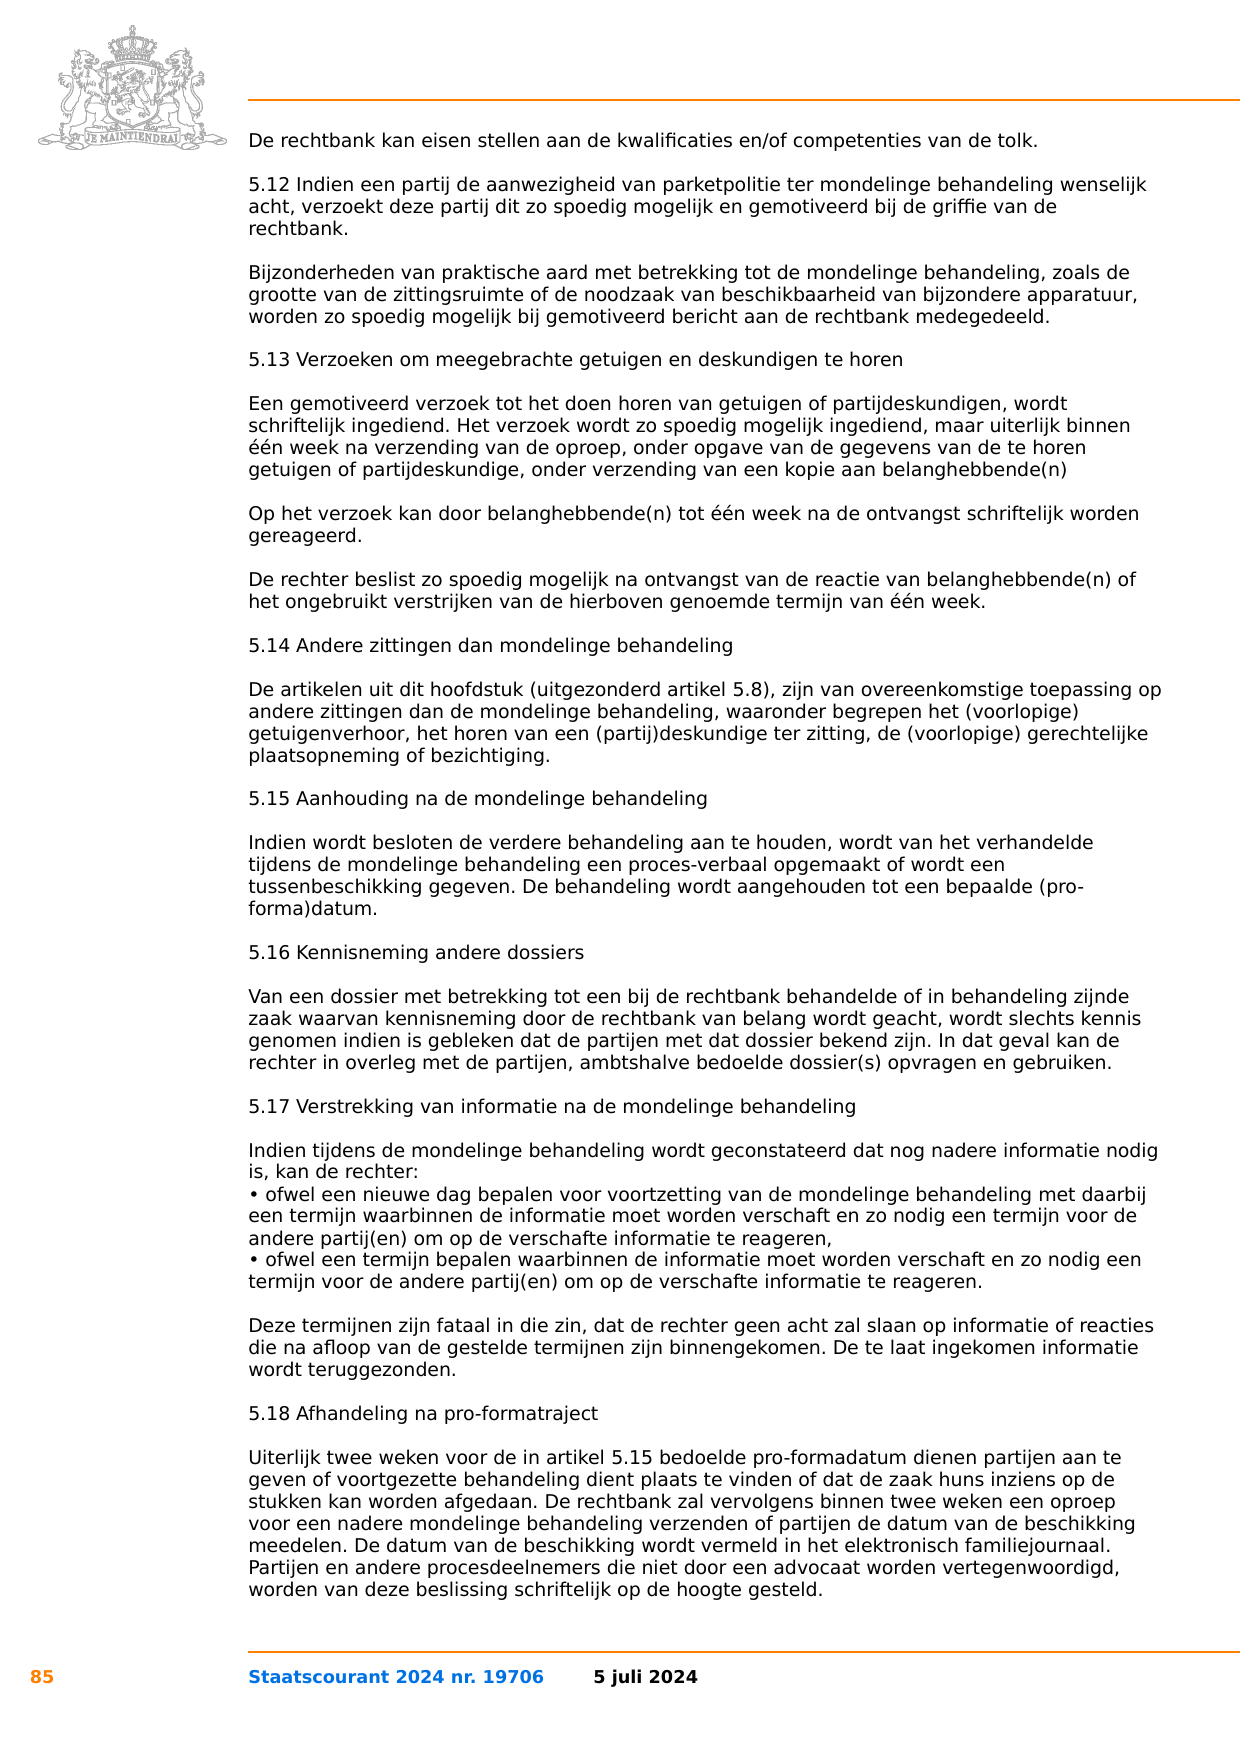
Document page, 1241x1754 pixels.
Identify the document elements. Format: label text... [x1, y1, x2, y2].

text 5.16 Kennisneming andere dossiers [248, 942, 1163, 964]
text Indien wordt besloten de verdere behandeling aan te houden, wordt van het verhandelde tijdens de mondelinge behandeling een proces-verbaal opgemaakt of wordt een tussenbeschikking gegeven. De behandeling wordt aangehouden tot een bepaalde (pro-forma)datum. [248, 832, 1163, 920]
text Bijzonderheden van praktische aard met betrekking tot de mondelinge behandeling, zoals de grootte van de zittingsruimte of de noodzaak van beschikbaarheid van bijzondere apparatuur, worden zo spoedig mogelijk bij gemotiveerd bericht aan de rechtbank medegedeeld. [248, 262, 1163, 327]
text Indien tijdens de mondelinge behandeling wordt geconstateerd dat nog nadere informatie nodig is, kan de rechter: [248, 1139, 1163, 1183]
text De rechter beslist zo spoedig mogelijk na ontvangst van de reactie van belanghebbende(n) of het ongebruikt verstrijken van de hierboven genoemde termijn van één week. [248, 569, 1163, 613]
text 5.18 Afhandeling na pro-formatraject [248, 1403, 1163, 1425]
text Van een dossier met betrekking tot een bij de rechtbank behandelde of in behandeling zijnde zaak waarvan kennisneming door de rechtbank van belang wordt geacht, wordt slechts kennis genomen indien is gebleken dat de partijen met dat dossier bekend zijn. In dat geval kan de rechter in overleg met de partijen, ambtshalve bedoelde dossier(s) opvragen en gebruiken. [248, 986, 1163, 1074]
text Een gemotiveerd verzoek tot het doen horen van getuigen of partijdeskundigen, wordt schriftelijk ingediend. Het verzoek wordt zo spoedig mogelijk ingediend, maar uiterlijk binnen één week na verzending van de oproep, onder opgave van de gegevens van de te horen getuigen of partijdeskundige, onder verzending van een kopie aan belanghebbende(n) [248, 393, 1163, 481]
text De artikelen uit dit hoofdstuk (uitgezonderd artikel 5.8), zijn van overeenkomstige toepassing op andere zittingen dan de mondelinge behandeling, waaronder begrepen het (voorlopige) getuigenverhoor, het horen van een (partij)deskundige ter zitting, de (voorlopige) gerechtelijke plaatsopneming of bezichtiging. [248, 678, 1163, 766]
text 5.14 Andere zittingen dan mondelinge behandeling [248, 635, 1163, 657]
text 5.15 Aanhouding na de mondelinge behandeling [248, 788, 1163, 810]
text Deze termijnen zijn fataal in die zin, dat de rechter geen acht zal slaan op informatie of reacties die na afloop van de gestelde termijnen zijn binnengekomen. De te laat ingekomen informatie wordt teruggezonden. [248, 1315, 1163, 1381]
text Op het verzoek kan door belanghebbende(n) tot één week na de ontvangst schriftelijk worden gereageerd. [248, 503, 1163, 547]
text 5.17 Verstrekking van informatie na de mondelinge behandeling [248, 1096, 1163, 1118]
text Uiterlijk twee weken voor de in artikel 5.15 bedoelde pro-formadatum dienen partijen aan te geven of voortgezette behandeling dient plaats te vinden of dat de zaak huns inziens op de stukken kan worden afgedaan. De rechtbank zal vervolgens binnen twee weken een oproep voor een nadere mondelinge behandeling verzenden of partijen de datum van de beschikking meedelen. De datum van de beschikking wordt vermeld in het elektronisch familiejournaal. Partijen en andere procesdeelnemers die niet door een advocaat worden vertegenwoordigd, worden van deze beslissing schriftelijk op de hoogte gesteld. [248, 1447, 1163, 1601]
text • ofwel een nieuwe dag bepalen voor voortzetting van de mondelinge behandeling met daarbij een termijn waarbinnen de informatie moet worden verschaft en zo nodig een termijn voor de andere partij(en) om op de verschafte informatie te reageren, [248, 1183, 1163, 1249]
text 5.13 Verzoeken om meegebrachte getuigen en deskundigen te horen [248, 349, 1163, 371]
picture [38, 25, 227, 150]
text • ofwel een termijn bepalen waarbinnen de informatie moet worden verschaft en zo nodig een termijn voor de andere partij(en) om op de verschafte informatie te reageren. [248, 1249, 1163, 1293]
text 5.12 Indien een partij de aanwezigheid van parketpolitie ter mondelinge behandeling wenselijk acht, verzoekt deze partij dit zo spoedig mogelijk en gemotiveerd bij de griffie van de rechtbank. [248, 174, 1163, 240]
text De rechtbank kan eisen stellen aan de kwalificaties en/of competenties van de tolk. [248, 130, 1163, 152]
